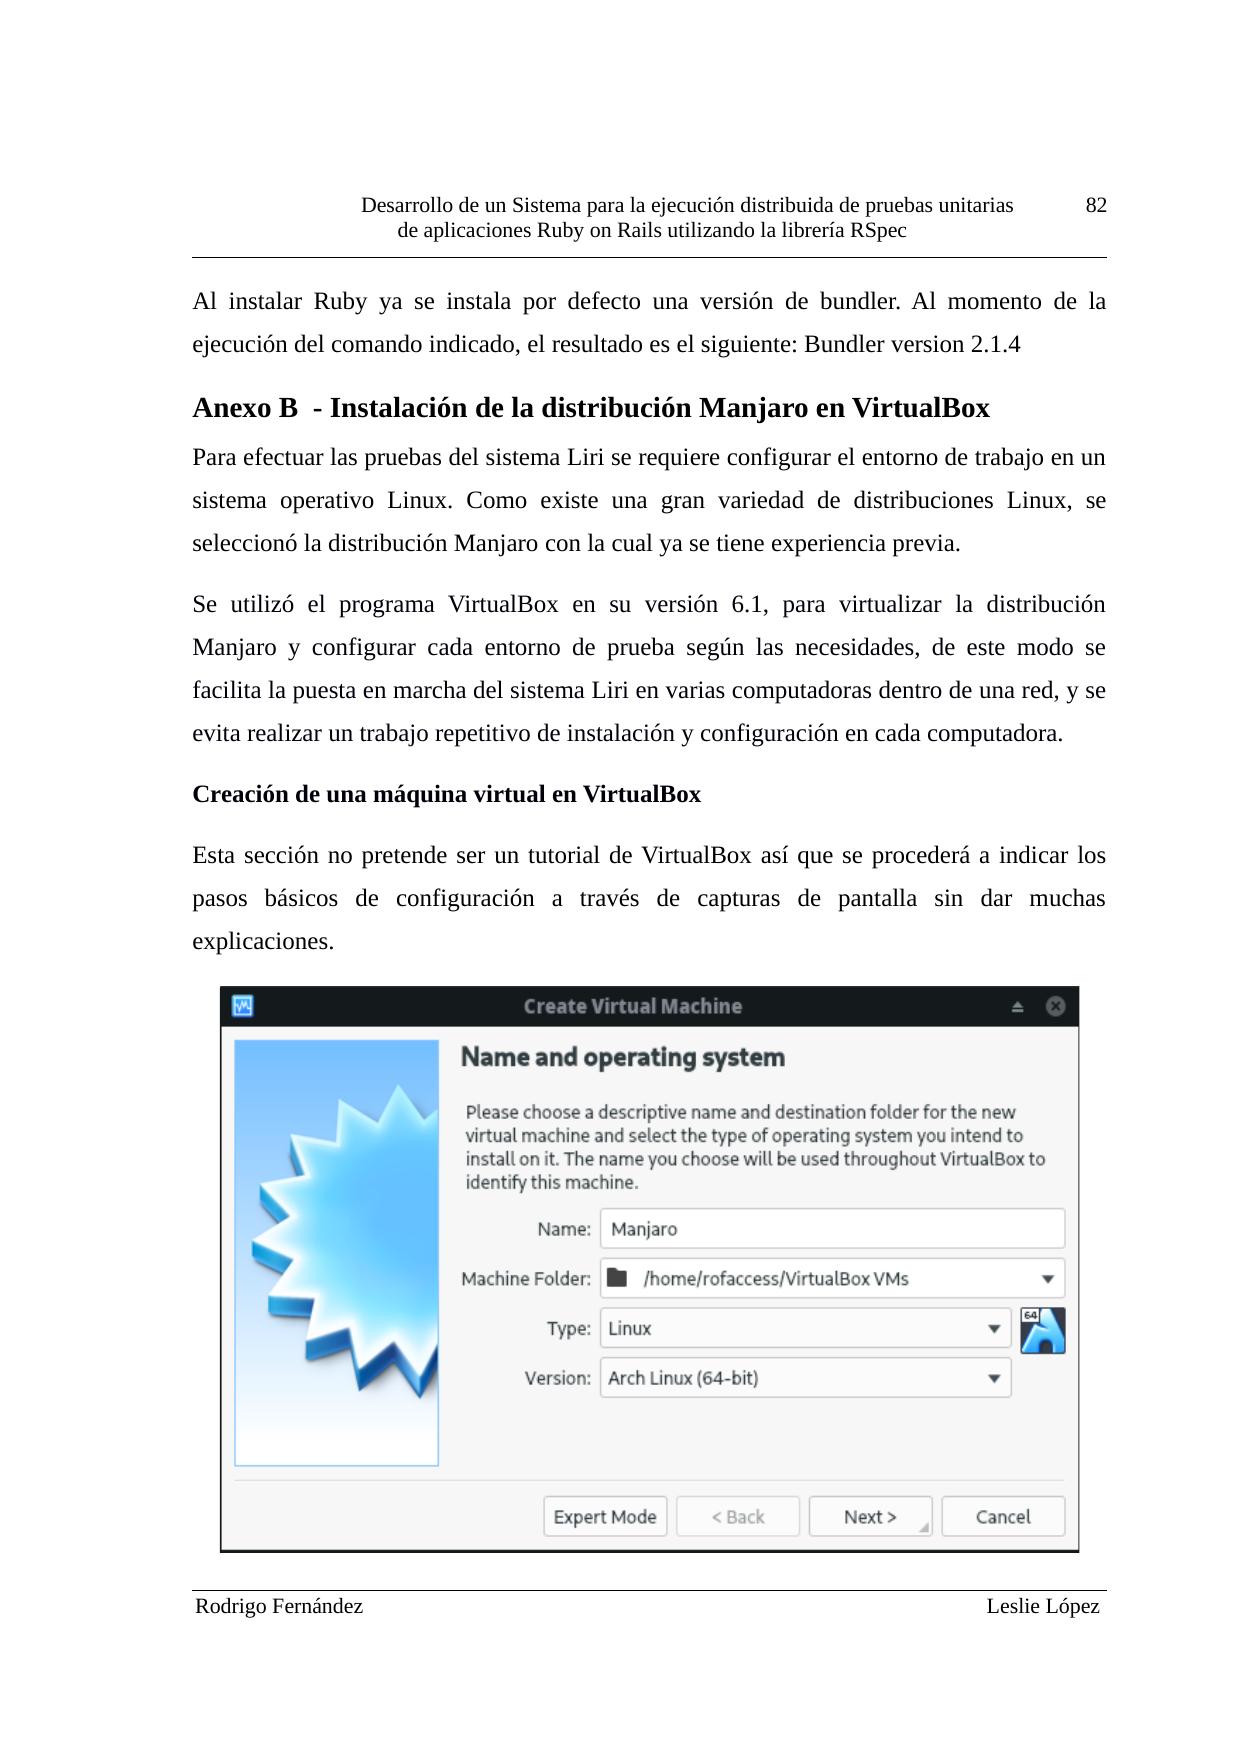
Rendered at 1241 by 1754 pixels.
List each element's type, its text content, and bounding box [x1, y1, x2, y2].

text Esta sección no pretende ser un tutorial de VirtualBox así que se procederá a indicar los pasos básicos de configuración a través de capturas de pantalla sin dar muchas explicaciones. [192, 840, 1107, 955]
picture [219, 986, 1080, 1553]
text Creación de una máquina virtual en VirtualBox [192, 779, 1107, 808]
text Para efectuar las pruebas del sistema Liri se requiere configurar el entorno de trabajo en un sistema operativo Linux. Como existe una gran variedad de distribuciones Linux, se seleccionó la distribución Manjaro con la cual ya se tiene experiencia previa. [192, 442, 1107, 557]
text Se utilizó el programa VirtualBox en su versión 6.1, para virtualizar la distribución Manjaro y configurar cada entorno de prueba según las necesidades, de este modo se facilita la puesta en marcha del sistema Liri en varias computadoras dentro de una red, y se evita realizar un trabajo repetitivo de instalación y configuración en cada computadora. [192, 589, 1107, 747]
text Al instalar Ruby ya se instala por defecto una versión de bundler. Al momento de la ejecución del comando indicado, el resultado es el siguiente: Bundler version 2.1.4 [192, 286, 1107, 358]
list Anexo B - Instalación de la distribución Manjaro en VirtualBox [192, 390, 1107, 424]
